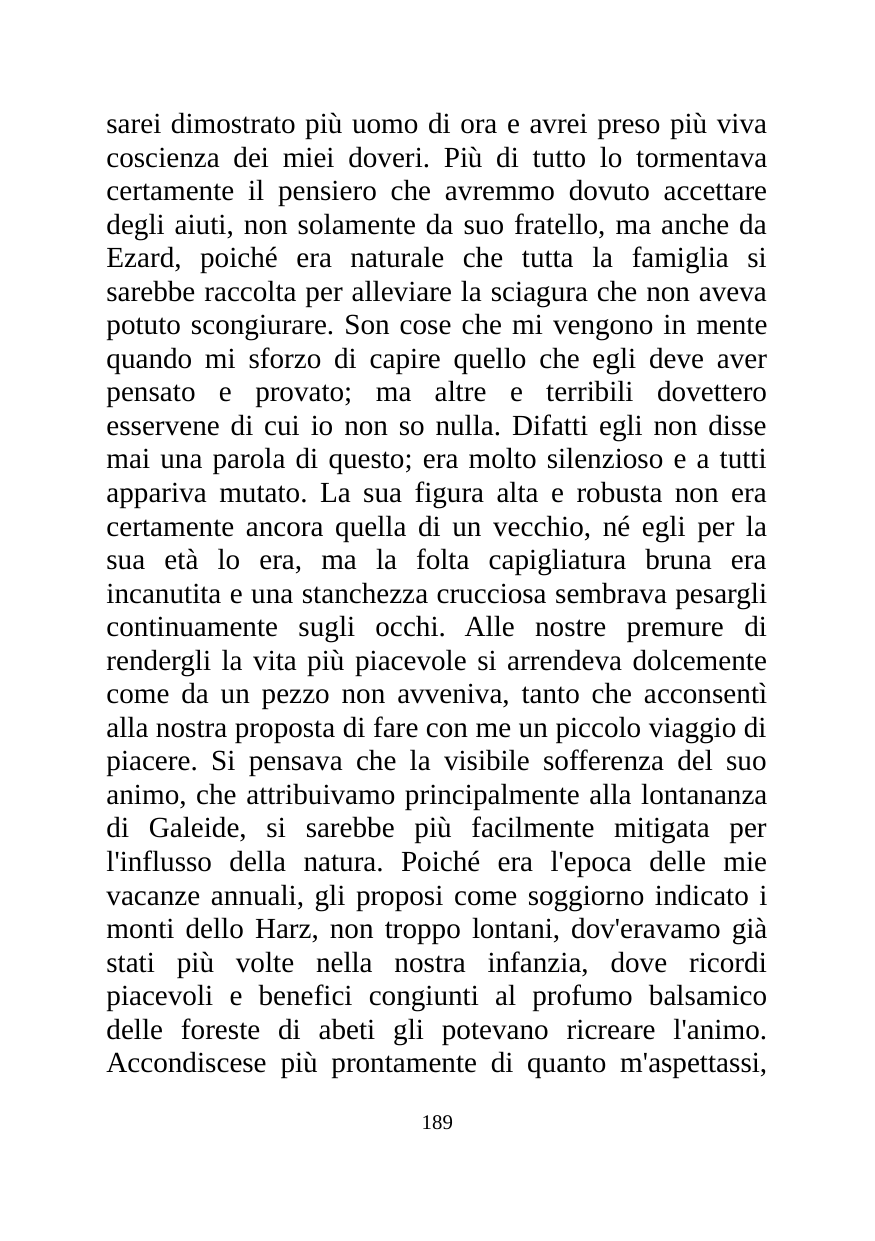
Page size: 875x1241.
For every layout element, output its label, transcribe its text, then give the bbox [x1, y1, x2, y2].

text sarei dimostrato più uomo di ora e avrei preso più viva coscienza dei miei doveri. Più di tutto lo tormentava certamente il pensiero che avremmo dovuto accettare degli aiuti, non solamente da suo fratello, ma anche da Ezard, poiché era naturale che tutta la famiglia si sarebbe raccolta per alleviare la sciagura che non aveva potuto scongiurare. Son cose che mi vengono in mente quando mi sforzo di capire quello che egli deve aver pensato e provato; ma altre e terribili dovettero esservene di cui io non so nulla. Difatti egli non disse mai una parola di questo; era molto silenzioso e a tutti appariva mutato. La sua figura alta e robusta non era certamente ancora quella di un vecchio, né egli per la sua età lo era, ma la folta capigliatura bruna era incanutita e una stanchezza crucciosa sembrava pesargli continuamente sugli occhi. Alle nostre premure di rendergli la vita più piacevole si arrendeva dolcemente come da un pezzo non avveniva, tanto che acconsentì alla nostra proposta di fare con me un piccolo viaggio di piacere. Si pensava che la visibile sofferenza del suo animo, che attribuivamo principalmente alla lontananza di Galeide, si sarebbe più facilmente mitigata per l'influsso della natura. Poiché era l'epoca delle mie vacanze annuali, gli proposi come soggiorno indicato i monti dello Harz, non troppo lontani, dov'eravamo già stati più volte nella nostra infanzia, dove ricordi piacevoli e benefici congiunti al profumo balsamico delle foreste di abeti gli potevano ricreare l'animo. Accondiscese più prontamente di quanto m'aspettassi, [106, 106, 768, 1079]
